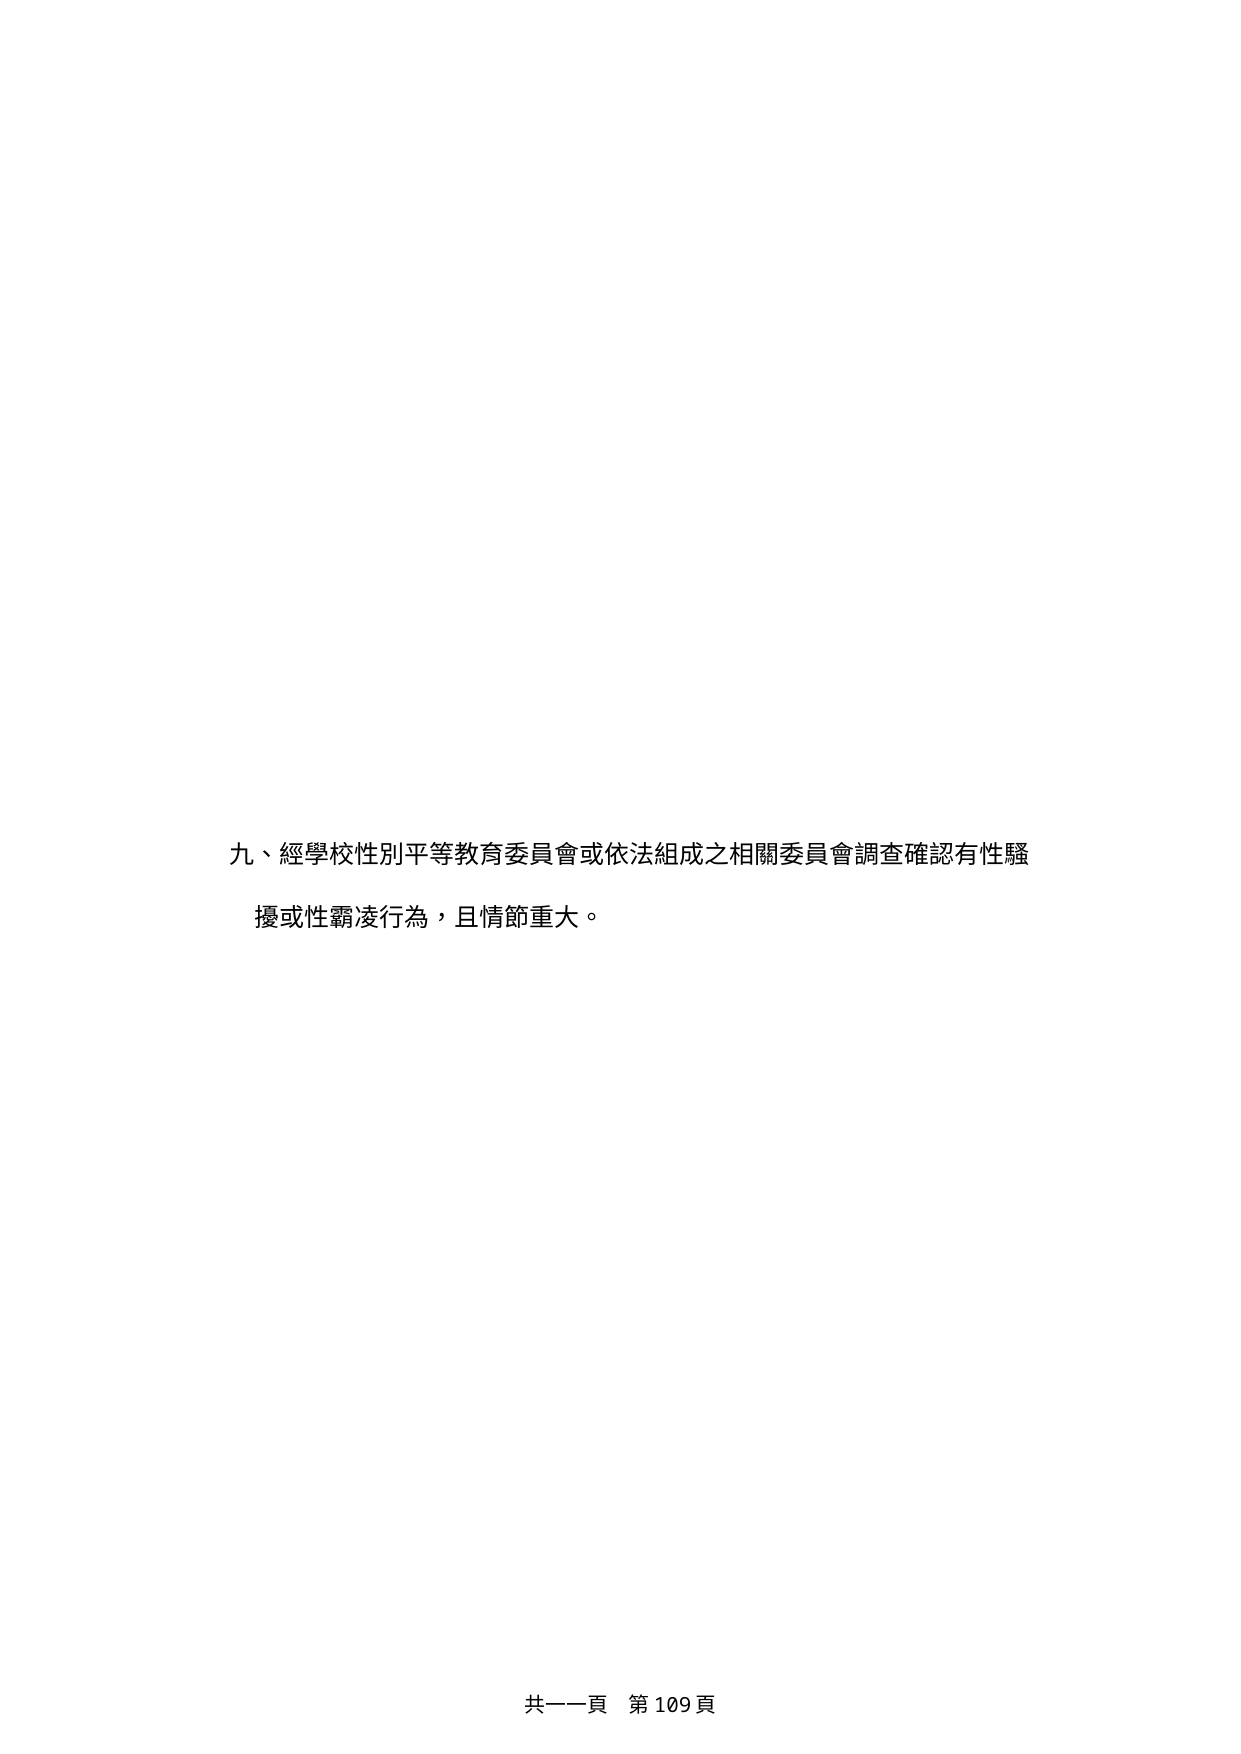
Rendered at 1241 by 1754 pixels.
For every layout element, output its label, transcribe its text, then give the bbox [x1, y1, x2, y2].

text 九、經學校性別平等教育委員會或依法組成之相關委員會調查確認有性騷 [118, 811, 1122, 874]
text 擾或性霸凌行為，且情節重大。 [118, 874, 1122, 936]
